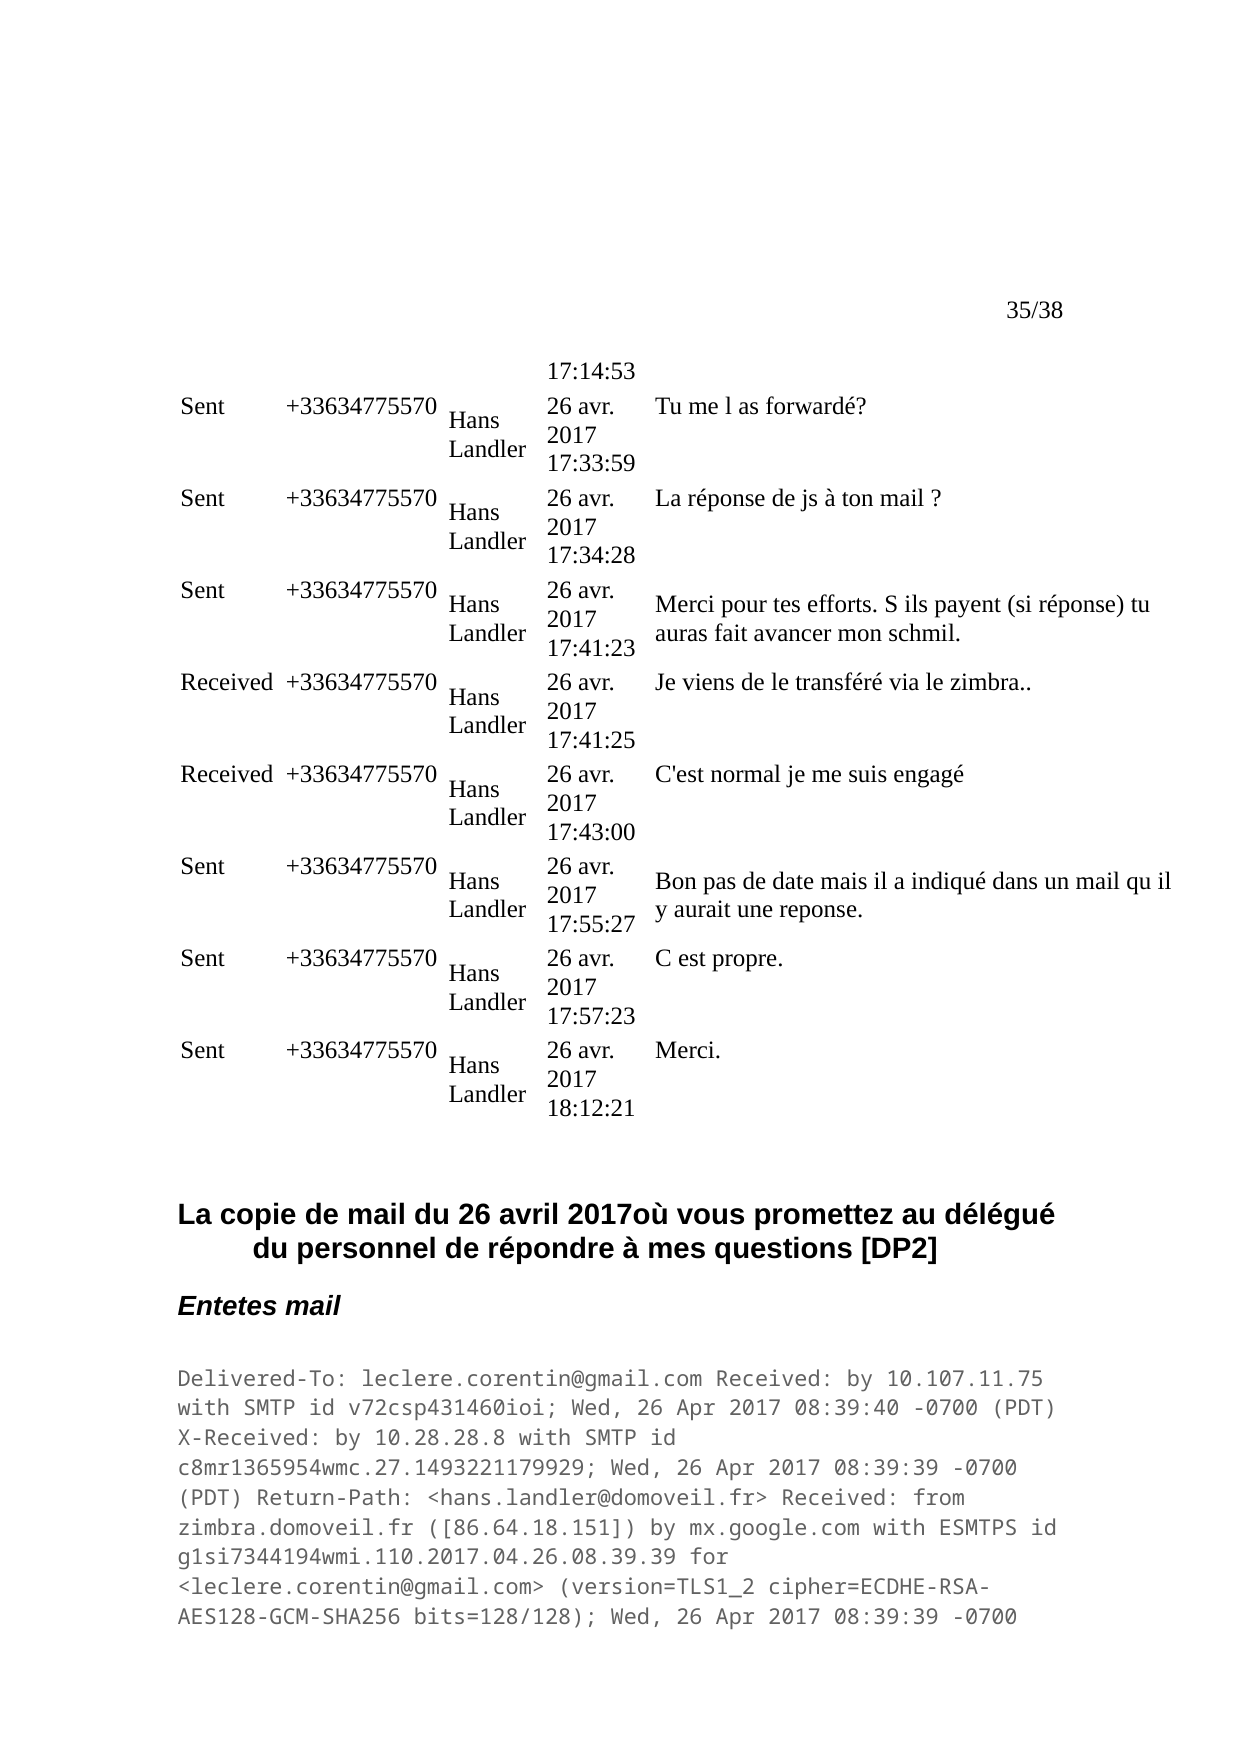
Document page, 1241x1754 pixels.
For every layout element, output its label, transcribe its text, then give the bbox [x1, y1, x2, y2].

table_cell 17:14:53 [544, 354, 652, 388]
table_cell 26 avr. 2017 17:41:25 [544, 664, 652, 756]
table_cell Bon pas de date mais il a indiqué dans un mail qu il y aurait une reponse. [652, 849, 1181, 941]
table_cell Received [177, 756, 283, 848]
subtitle La copie de mail du 26 avril 2017où vous promettez au délégué du personnel de répondre à mes questions [DP2] [177, 1197, 1063, 1264]
table_cell +33634775570 [283, 849, 445, 941]
table_cell +33634775570 [283, 664, 445, 756]
table_cell 26 avr. 2017 17:43:00 [544, 756, 652, 848]
table_cell 26 avr. 2017 17:41:23 [544, 572, 652, 664]
table_cell Sent [177, 849, 283, 941]
table_cell Hans Landler [445, 849, 544, 941]
table_cell Hans Landler [445, 664, 544, 756]
table_cell 26 avr. 2017 17:55:27 [544, 849, 652, 941]
table_cell 26 avr. 2017 18:12:21 [544, 1033, 652, 1125]
table_cell Je viens de le transféré via le zimbra.. [652, 664, 1181, 756]
table_cell Merci pour tes efforts. S ils payent (si réponse) tu auras fait avancer mon schmil. [652, 572, 1181, 664]
table_cell Sent [177, 1033, 283, 1125]
subtitle Entetes mail [177, 1289, 1063, 1321]
table_cell Tu me l as forwardé? [652, 388, 1181, 480]
table_cell +33634775570 [283, 572, 445, 664]
table_cell Hans Landler [445, 1033, 544, 1125]
table_cell Received [177, 664, 283, 756]
text Delivered-To: leclere.corentin@gmail.com Received: by 10.107.11.75 with SMTP id v72csp431460ioi; Wed, 26 Apr 2017 08:39:40 -0700 (PDT) X-Received: by 10.28.28.8 with SMTP id c8mr1365954wmc.27.1493221179929; Wed, 26 Apr 2017 08:39:39 -0700 (PDT) Return-Path: <hans.landler@domoveil.fr> Received: from zimbra.domoveil.fr ([86.64.18.151]) by mx.google.com with ESMTPS id g1si7344194wmi.110.2017.04.26.08.39.39 for <leclere.corentin@gmail.com> (version=TLS1_2 cipher=ECDHE-RSA-AES128-GCM-SHA256 bits=128/128); Wed, 26 Apr 2017 08:39:39 -0700 [177, 1362, 1063, 1631]
table_cell C'est normal je me suis engagé [652, 756, 1181, 848]
table_cell +33634775570 [283, 941, 445, 1033]
table_cell 26 avr. 2017 17:34:28 [544, 480, 652, 572]
table_cell Hans Landler [445, 572, 544, 664]
table_cell +33634775570 [283, 388, 445, 480]
table_cell Sent [177, 572, 283, 664]
table_cell Hans Landler [445, 388, 544, 480]
table_cell +33634775570 [283, 1033, 445, 1125]
table_cell 26 avr. 2017 17:33:59 [544, 388, 652, 480]
table_cell La réponse de js à ton mail ? [652, 480, 1181, 572]
table_cell Hans Landler [445, 756, 544, 848]
table_cell [445, 354, 544, 388]
table_cell Sent [177, 388, 283, 480]
table_cell +33634775570 [283, 756, 445, 848]
table_cell [652, 354, 1181, 388]
table_cell Sent [177, 941, 283, 1033]
table_cell Hans Landler [445, 941, 544, 1033]
table_cell Hans Landler [445, 480, 544, 572]
table_cell C est propre. [652, 941, 1181, 1033]
table_cell 26 avr. 2017 17:57:23 [544, 941, 652, 1033]
table_cell [283, 354, 445, 388]
table_cell Sent [177, 480, 283, 572]
table_cell Merci. [652, 1033, 1181, 1125]
table_cell [177, 354, 283, 388]
table_cell +33634775570 [283, 480, 445, 572]
